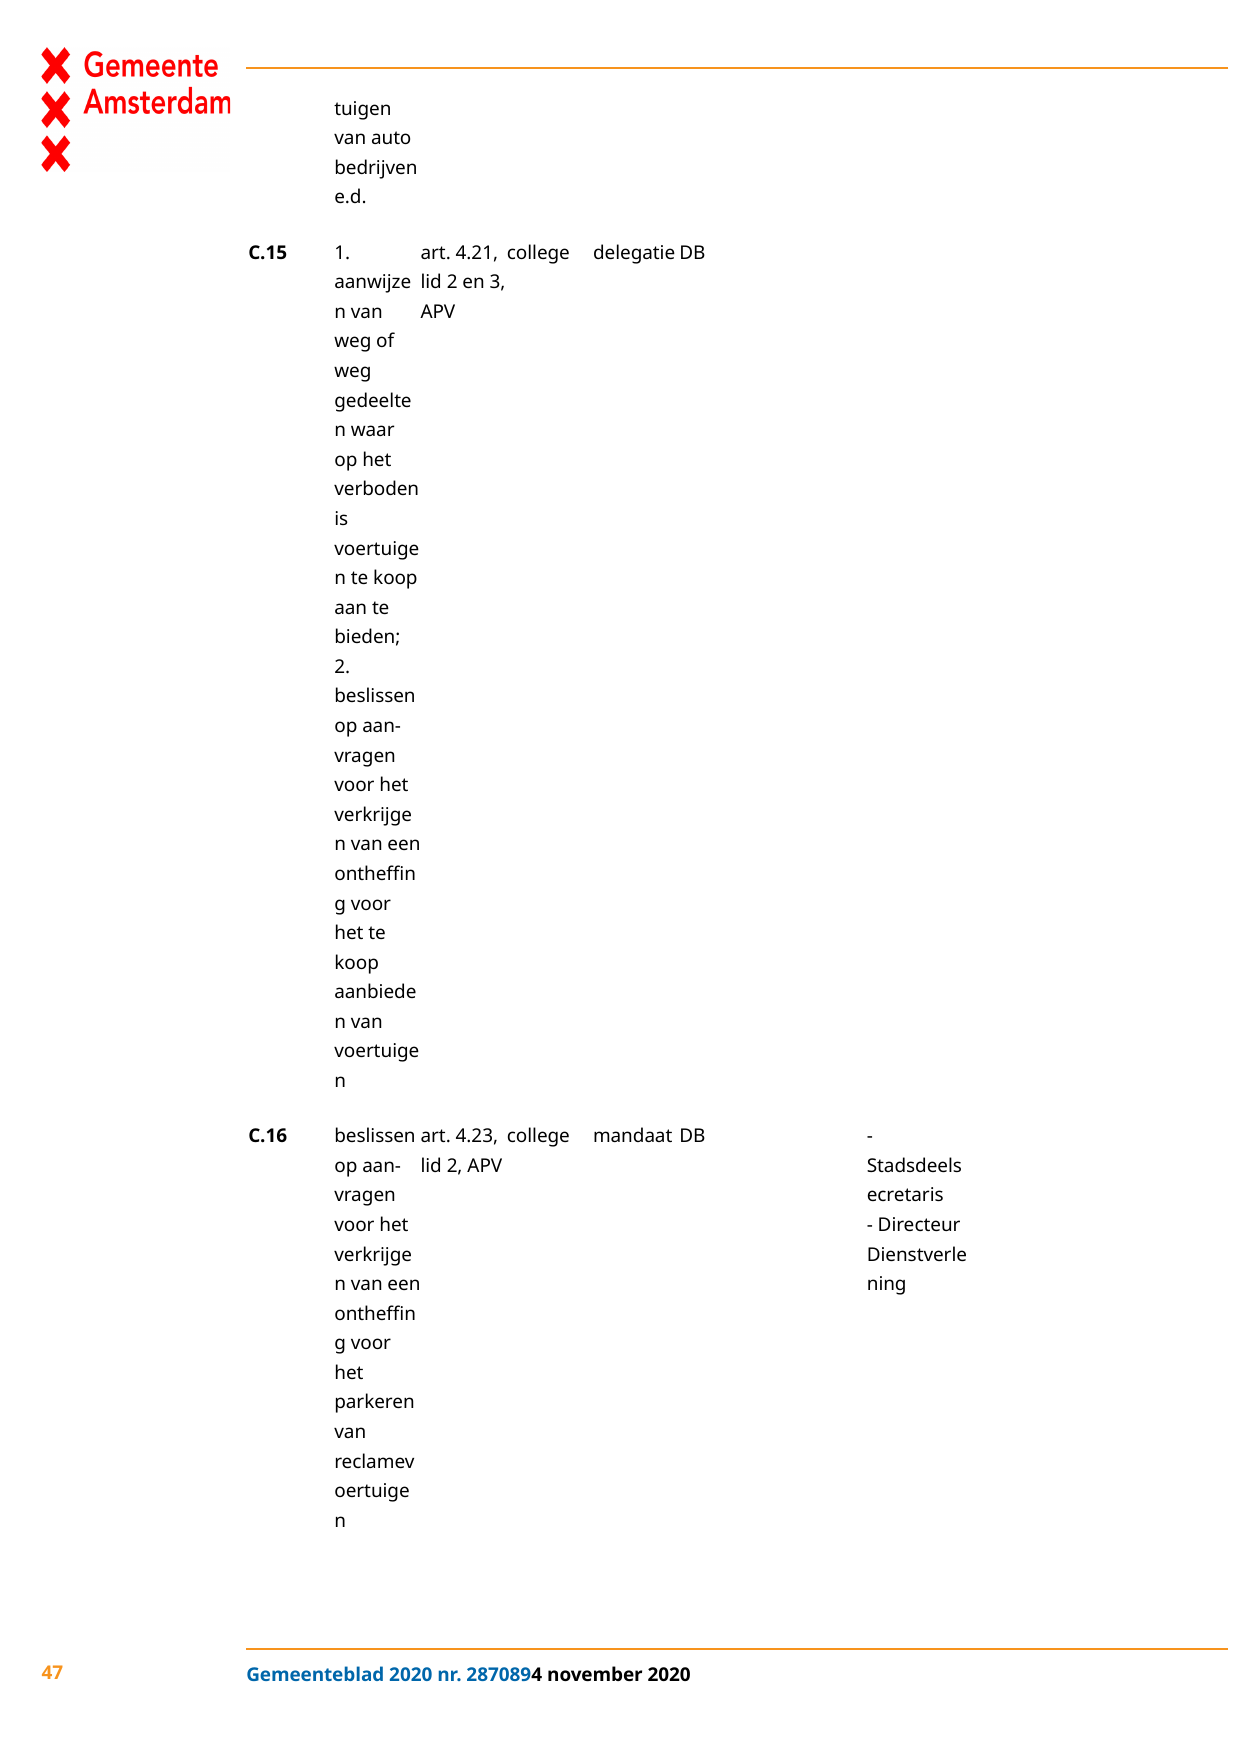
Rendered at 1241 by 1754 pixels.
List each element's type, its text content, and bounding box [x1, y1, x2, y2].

table_cell college [507, 1093, 593, 1562]
table_cell beslissen op aan-vragen voor het verkrijgen van een ontheffing voor het parkeren van reclamevoertuigen [334, 1093, 420, 1562]
table_cell mandaat [593, 1093, 679, 1562]
table_cell [765, 1093, 867, 1562]
table_cell [867, 95, 968, 209]
table_cell [420, 1563, 507, 1588]
table_cell college [507, 209, 593, 1093]
table_cell [765, 209, 867, 1093]
table_cell art. 4.21, lid 2 en 3, APV [420, 209, 507, 1093]
table_cell [593, 95, 679, 209]
picture [41, 47, 231, 172]
table_cell [248, 1563, 334, 1588]
table_cell [593, 1563, 679, 1588]
table_cell [867, 1563, 968, 1588]
table_cell - Stadsdeelsecretaris - Directeur Dienstverlening [867, 1093, 968, 1562]
table_cell [867, 209, 968, 1093]
table_cell tuigen van auto bedrijven e.d. [334, 95, 420, 209]
table_cell 1. aanwijzen van weg of weg gedeelten waar op het verboden is voertuigen te koop aan te bieden; 2. beslissen op aan- vragen voor het verkrijgen van een ontheffing voor het te koop aanbieden van voertuigen [334, 209, 420, 1093]
table_cell [765, 95, 867, 209]
table_cell [507, 1563, 593, 1588]
table_cell [679, 1563, 765, 1588]
table_cell art. 4.23, lid 2, APV [420, 1093, 507, 1562]
table_cell [679, 95, 765, 209]
table_cell delegatie [593, 209, 679, 1093]
table_cell [334, 1563, 420, 1588]
table_cell C.15 [248, 209, 334, 1093]
table_cell [507, 95, 593, 209]
table_cell C.16 [248, 1093, 334, 1562]
table_cell [420, 95, 507, 209]
table_cell DB [679, 1093, 765, 1562]
table_cell DB [679, 209, 765, 1093]
table_cell [765, 1563, 867, 1588]
table_cell [248, 95, 334, 209]
